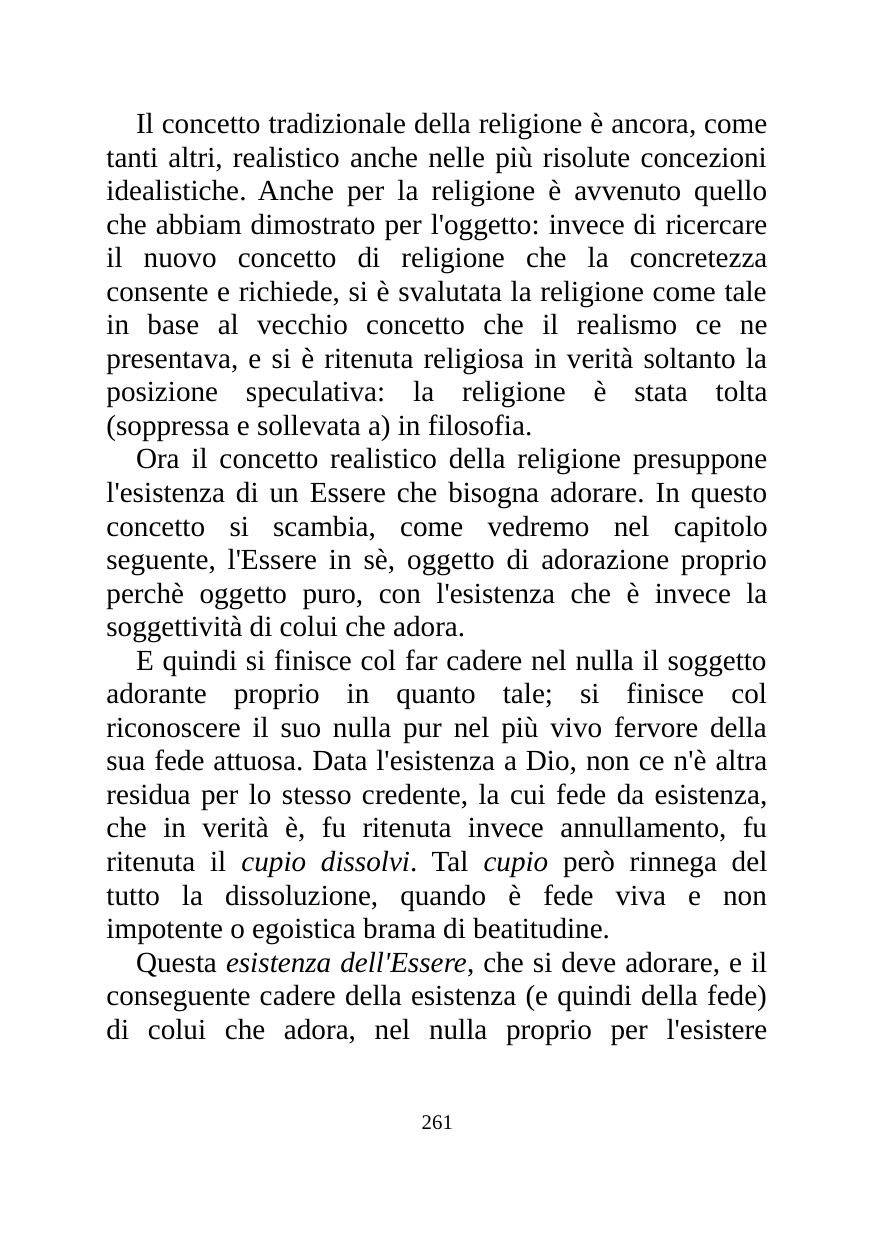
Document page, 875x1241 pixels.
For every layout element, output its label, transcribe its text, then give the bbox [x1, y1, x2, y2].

text Il concetto tradizionale della religione è ancora, come tanti altri, realistico anche nelle più risolute concezioni idealistiche. Anche per la religione è avvenuto quello che abbiam dimostrato per l'oggetto: invece di ricercare il nuovo concetto di religione che la concretezza consente e richiede, si è svalutata la religione come tale in base al vecchio concetto che il realismo ce ne presentava, e si è ritenuta religiosa in verità soltanto la posizione speculativa: la religione è stata tolta (soppressa e sollevata a) in filosofia. [106, 106, 768, 442]
text Ora il concetto realistico della religione presuppone l'esistenza di un Essere che bisogna adorare. In questo concetto si scambia, come vedremo nel capitolo seguente, l'Essere in sè, oggetto di adorazione proprio perchè oggetto puro, con l'esistenza che è invece la soggettività di colui che adora. [106, 442, 768, 643]
text Questa esistenza dell'Essere, che si deve adorare, e il conseguente cadere della esistenza (e quindi della fede) di colui che adora, nel nulla proprio per l'esistere [106, 945, 768, 1045]
text E quindi si finisce col far cadere nel nulla il soggetto adorante proprio in quanto tale; si finisce col riconoscere il suo nulla pur nel più vivo fervore della sua fede attuosa. Data l'esistenza a Dio, non ce n'è altra residua per lo stesso credente, la cui fede da esistenza, che in verità è, fu ritenuta invece annullamento, fu ritenuta il cupio dissolvi. Tal cupio però rinnega del tutto la dissoluzione, quando è fede viva e non impotente o egoistica brama di beatitudine. [106, 643, 768, 945]
